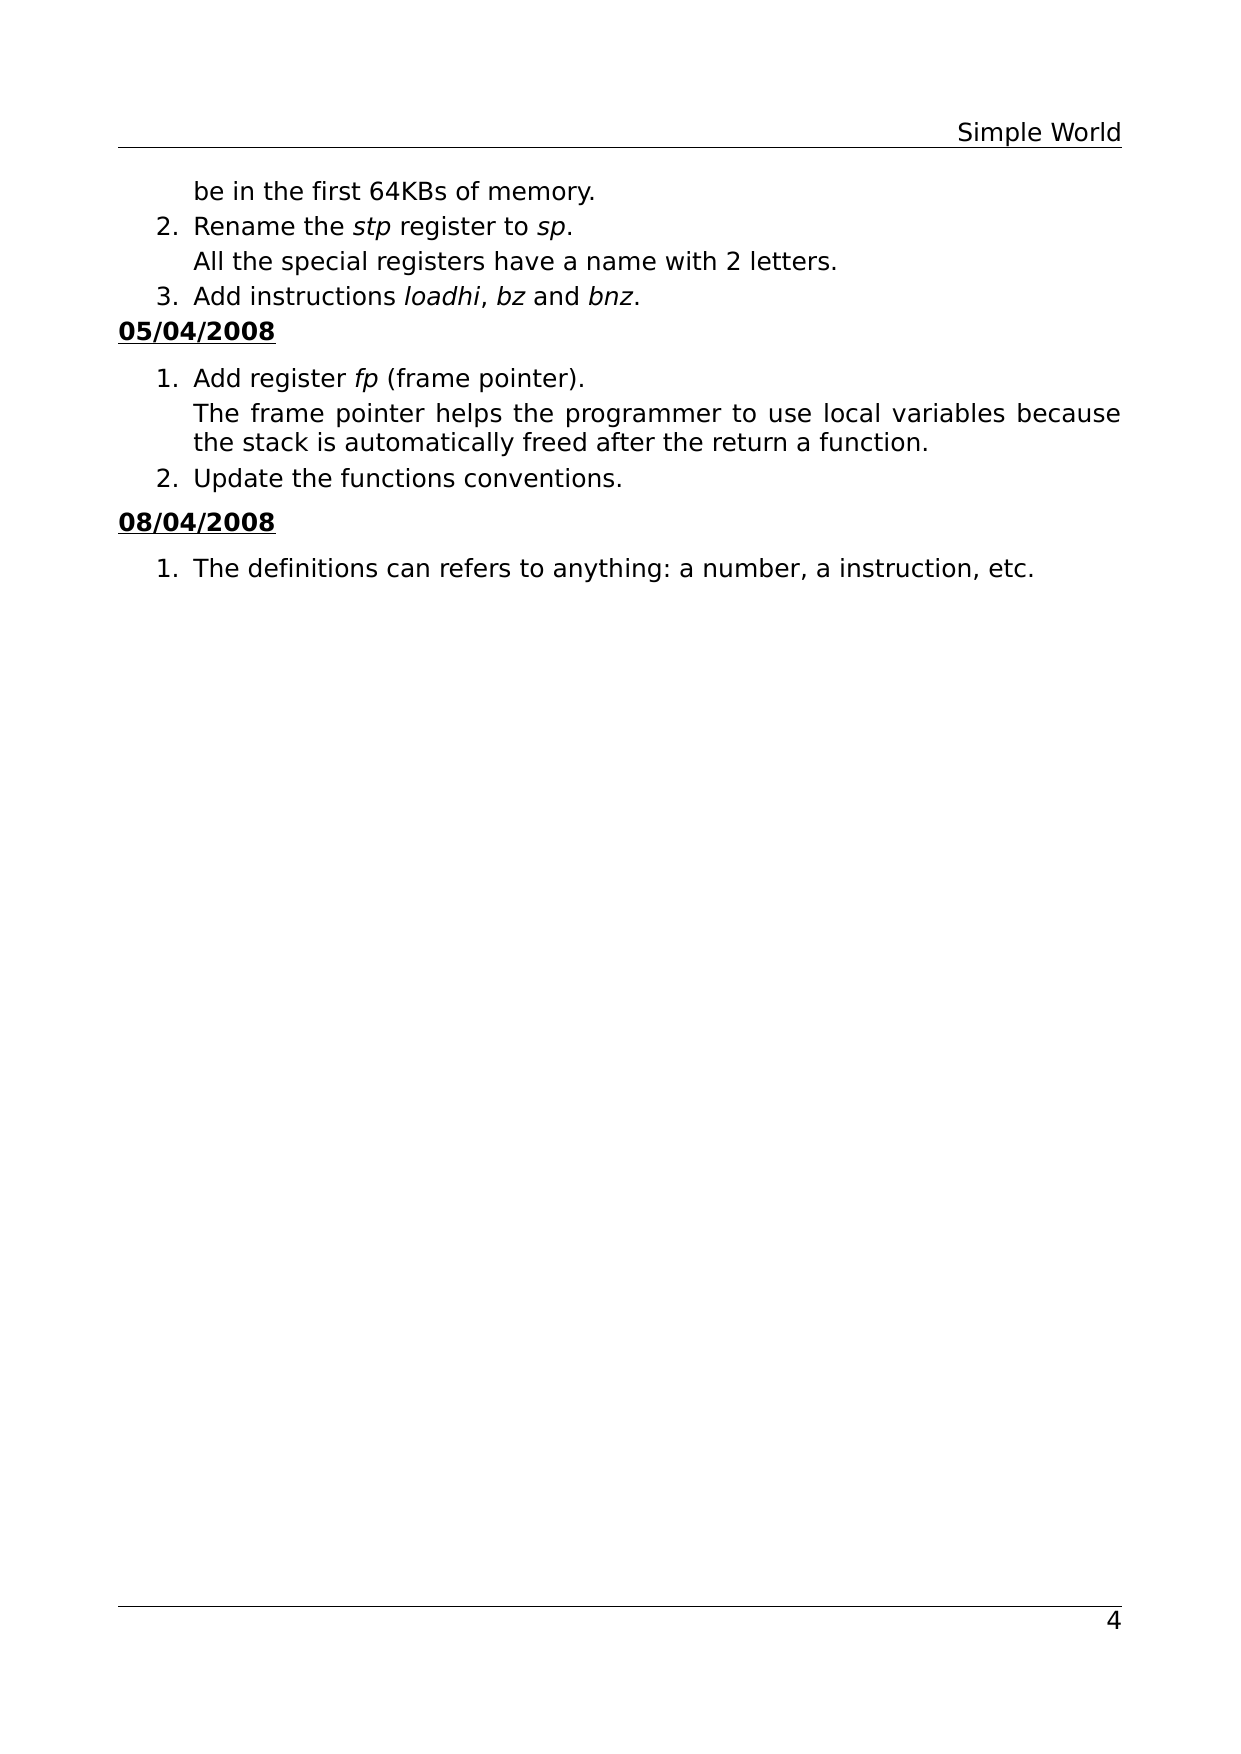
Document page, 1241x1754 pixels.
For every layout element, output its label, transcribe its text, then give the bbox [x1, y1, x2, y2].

list All the special registers have a name with 2 letters. [156, 247, 1122, 276]
list The definitions can refers to anything: a number, a instruction, etc. [156, 554, 1122, 584]
list The frame pointer helps the programmer to use local variables because the stack is automatically freed after the return a function. [156, 399, 1122, 458]
list Update the functions conventions. [156, 464, 1122, 493]
list be in the first 64KBs of memory. [156, 177, 1122, 206]
list Add register fp (frame pointer). [156, 364, 1122, 393]
list Rename the stp register to sp. [156, 212, 1122, 241]
title 08/04/2008 [118, 508, 1122, 537]
list Add instructions loadhi, bz and bnz. [156, 282, 1122, 312]
title 05/04/2008 [118, 317, 1122, 347]
